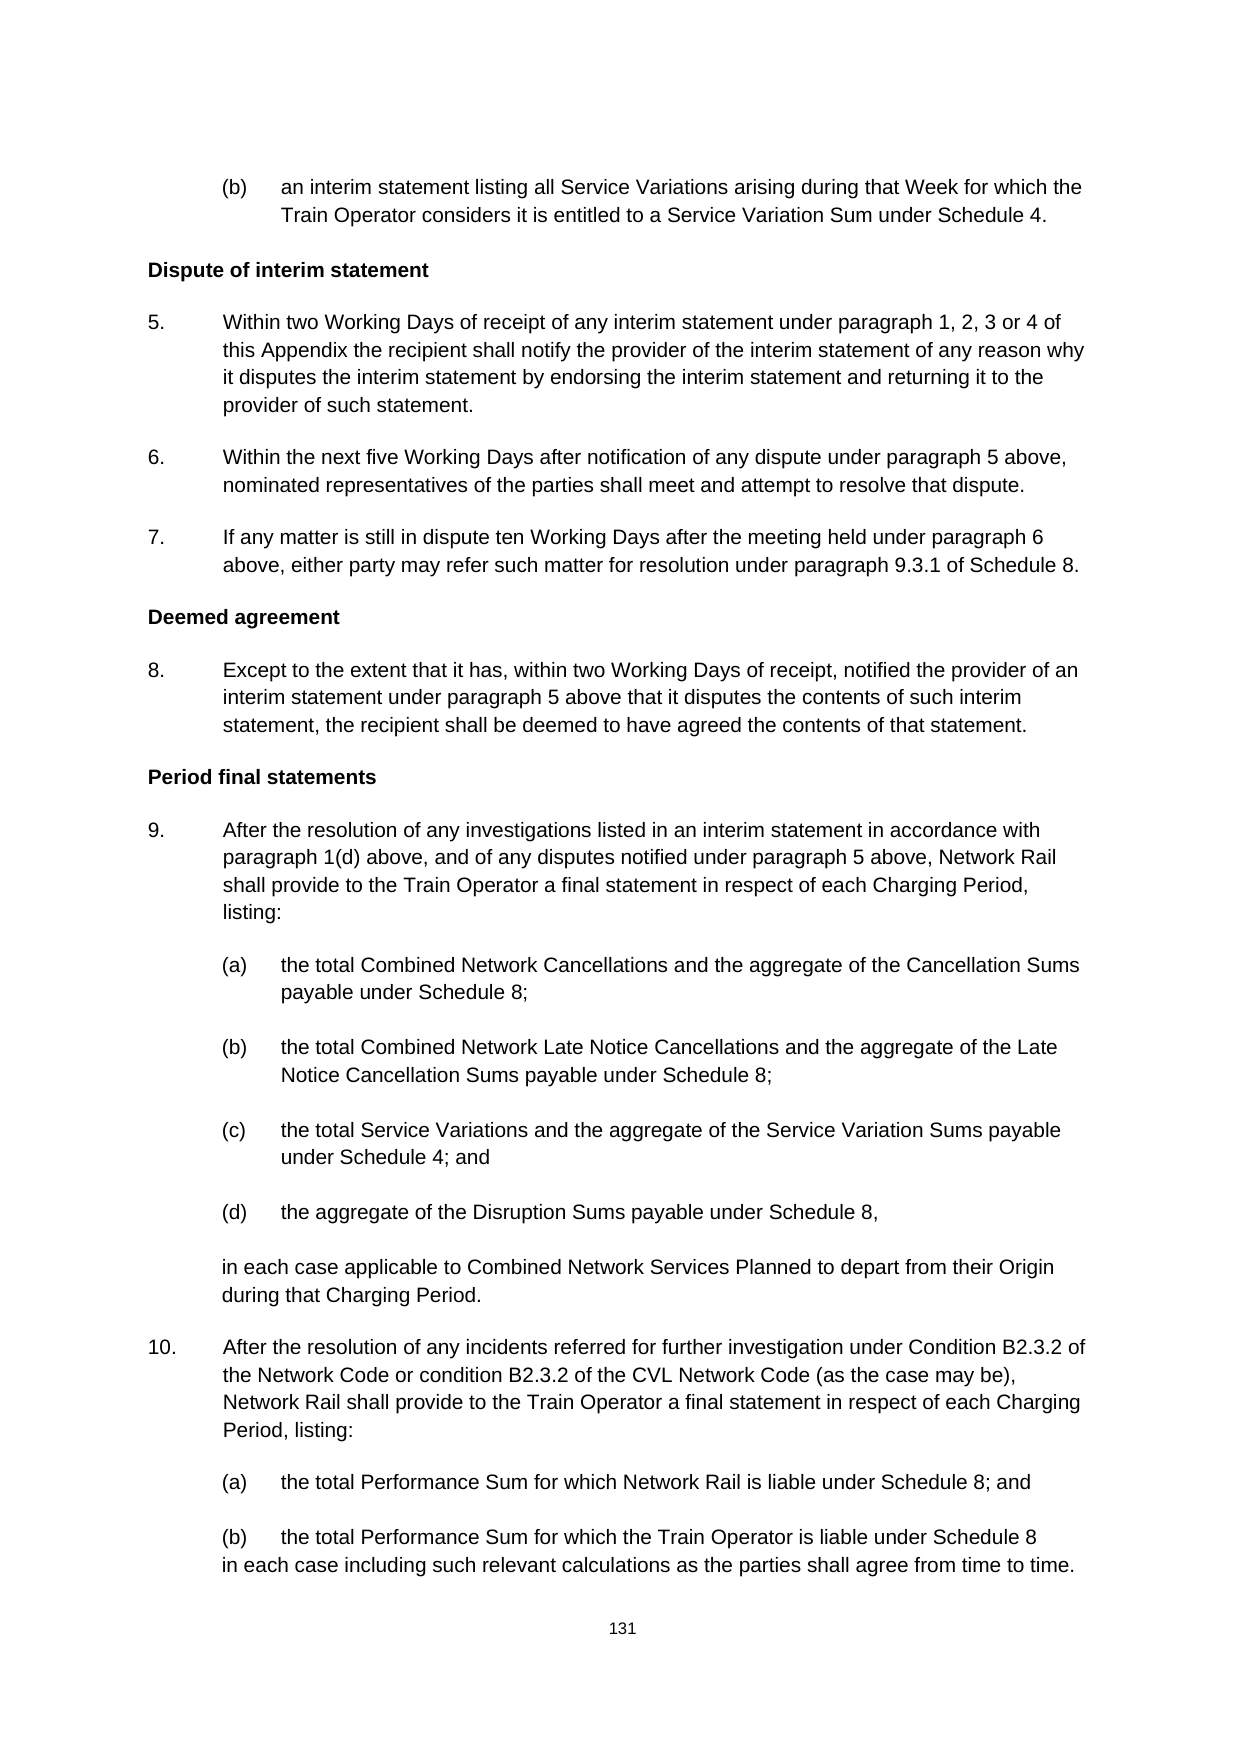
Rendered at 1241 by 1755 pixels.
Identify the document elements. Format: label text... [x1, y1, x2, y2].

list the total Combined Network Cancellations and the aggregate of the Cancellation Sums payable under Schedule 8; [222, 953, 1093, 1004]
list the aggregate of the Disruption Sums payable under Schedule 8, [222, 1200, 1093, 1224]
text Dispute of interim statement [148, 258, 1093, 282]
list If any matter is still in dispute ten Working Days after the meeting held under paragraph 6 above, either party may refer such matter for resolution under paragraph 9.3.1 of Schedule 8. [148, 525, 1093, 577]
list the total Performance Sum for which the Train Operator is liable under Schedule 8 [222, 1525, 1093, 1549]
list an interim statement listing all Service Variations arising during that Week for which the Train Operator considers it is entitled to a Service Variation Sum under Schedule 4. [222, 175, 1093, 227]
list Within the next five Working Days after notification of any dispute under paragraph 5 above, nominated representatives of the parties shall meet and attempt to resolve that dispute. [148, 445, 1093, 497]
list After the resolution of any investigations listed in an interim statement in accordance with paragraph 1(d) above, and of any disputes notified under paragraph 5 above, Network Rail shall provide to the Train Operator a final statement in respect of each Charging Period, listing: [148, 818, 1093, 924]
list the total Combined Network Late Notice Cancellations and the aggregate of the Late Notice Cancellation Sums payable under Schedule 8; [222, 1035, 1093, 1087]
list Except to the extent that it has, within two Working Days of receipt, notified the provider of an interim statement under paragraph 5 above that it disputes the contents of such interim statement, the recipient shall be deemed to have agreed the contents of that statement. [148, 658, 1093, 737]
text Deemed agreement [148, 605, 1093, 629]
list the total Service Variations and the aggregate of the Service Variation Sums payable under Schedule 4; and [222, 1118, 1093, 1169]
text in each case including such relevant calculations as the parties shall agree from time to time. [222, 1553, 1093, 1577]
list the total Performance Sum for which Network Rail is liable under Schedule 8; and [222, 1470, 1093, 1494]
list After the resolution of any incidents referred for further investigation under Condition B2.3.2 of the Network Code or condition B2.3.2 of the CVL Network Code (as the case may be), Network Rail shall provide to the Train Operator a final statement in respect of each Charging Period, listing: [148, 1335, 1093, 1442]
list Within two Working Days of receipt of any interim statement under paragraph 1, 2, 3 or 4 of this Appendix the recipient shall notify the provider of the interim statement of any reason why it disputes the interim statement by endorsing the interim statement and returning it to the provider of such statement. [148, 310, 1093, 417]
text Period final statements [148, 765, 1093, 789]
text in each case applicable to Combined Network Services Planned to depart from their Origin during that Charging Period. [222, 1255, 1093, 1307]
